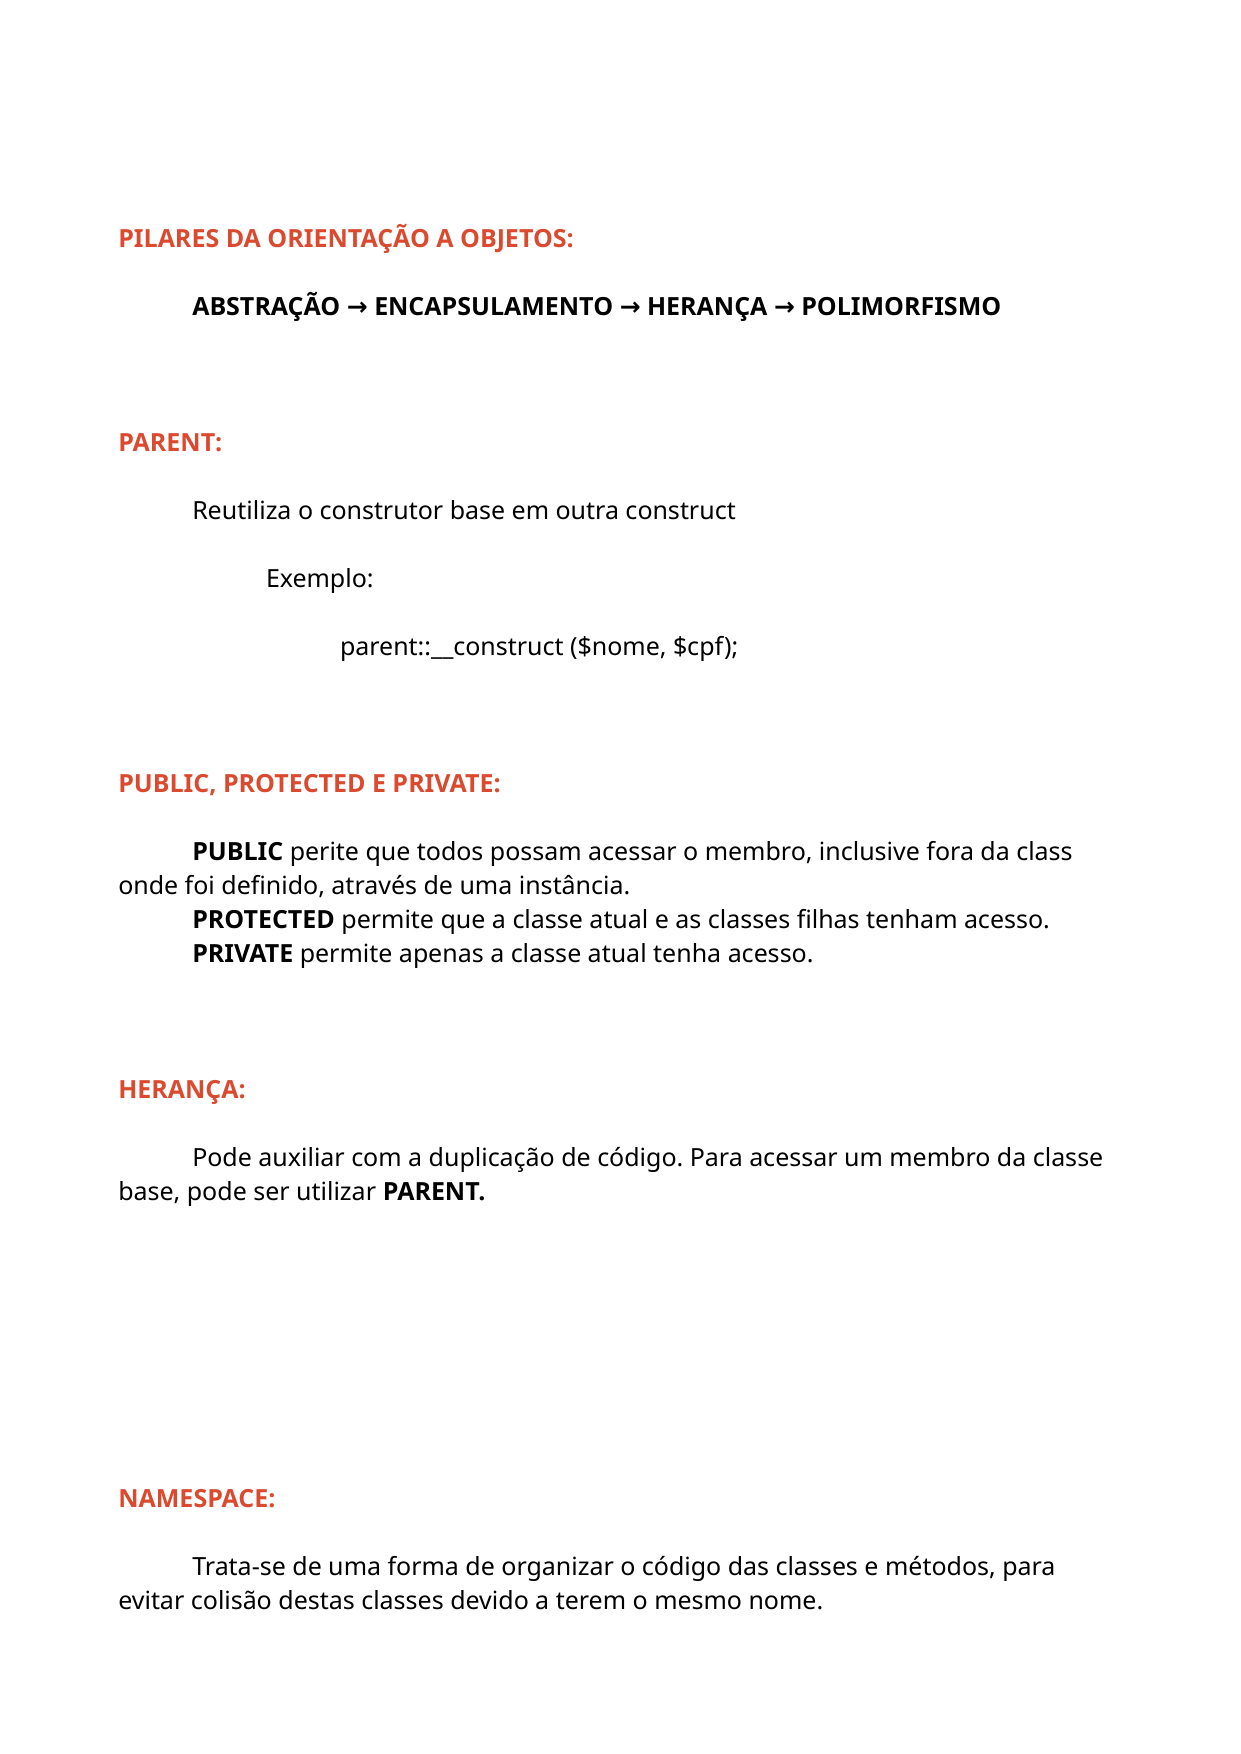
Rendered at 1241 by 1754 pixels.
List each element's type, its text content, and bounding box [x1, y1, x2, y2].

text Pode auxiliar com a duplicação de código. Para acessar um membro da classe base, pode ser utilizar PARENT. [118, 1140, 1122, 1208]
text parent::__construct ($nome, $cpf); [118, 629, 1122, 663]
text PRIVATE permite apenas a classe atual tenha acesso. [118, 936, 1122, 970]
text PUBLIC perite que todos possam acessar o membro, inclusive fora da class onde foi definido, através de uma instância. [118, 833, 1122, 902]
text HERANÇA: [118, 1072, 1122, 1106]
text Reutiliza o construtor base em outra construct [118, 493, 1122, 527]
text ABSTRAÇÃO → ENCAPSULAMENTO → HERANÇA → POLIMORFISMO [118, 288, 1122, 322]
text PILARES DA ORIENTAÇÃO A OBJETOS: [118, 220, 1122, 254]
text Trata-se de uma forma de organizar o código das classes e métodos, para evitar colisão destas classes devido a terem o mesmo nome. [118, 1549, 1122, 1617]
text PROTECTED permite que a classe atual e as classes filhas tenham acesso. [118, 902, 1122, 936]
text NAMESPACE: [118, 1481, 1122, 1515]
text PUBLIC, PROTECTED E PRIVATE: [118, 765, 1122, 799]
text Exemplo: [118, 561, 1122, 595]
text PARENT: [118, 425, 1122, 459]
